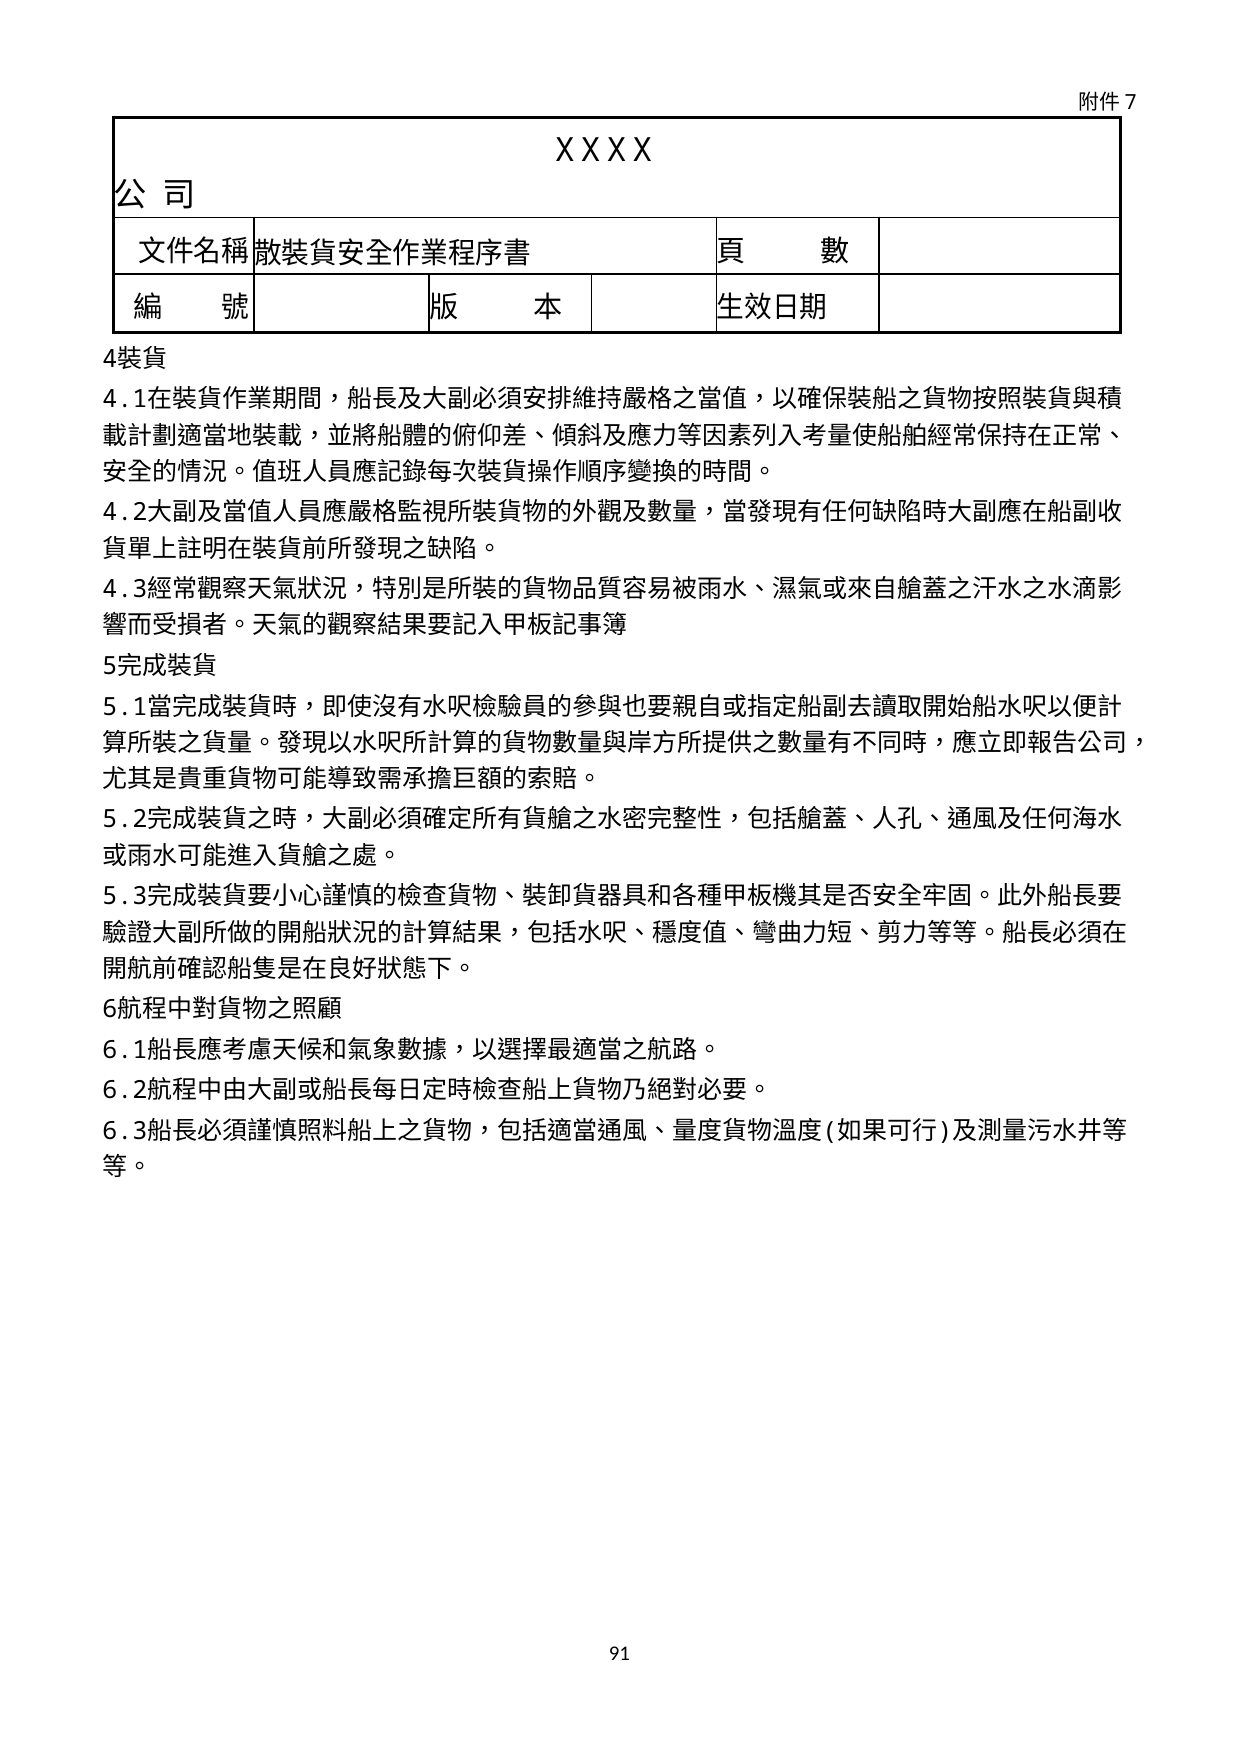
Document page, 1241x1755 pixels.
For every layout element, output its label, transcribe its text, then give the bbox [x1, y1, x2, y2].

table_cell 散裝貨安全作業程序書 [255, 218, 716, 273]
table_cell 版 本 [430, 275, 591, 331]
table_cell 編 號 [115, 275, 253, 331]
text 4.1在裝貨作業期間，船長及大副必須安排維持嚴格之當值，以確保裝船之貨物按照裝貨與積載計劃適當地裝載，並將船體的俯仰差、傾斜及應力等因素列入考量使船舶經常保持在正常、安全的情況。值班人員應記錄每次裝貨操作順序變換的時間。 [102, 379, 1136, 488]
text 6航程中對貨物之照顧 [102, 989, 1136, 1025]
text 6.2航程中由大副或船長每日定時檢查船上貨物乃絕對必要。 [102, 1070, 1136, 1106]
table_header XXXX 公 司 [115, 119, 1119, 217]
table_cell [255, 275, 428, 331]
text 5.2完成裝貨之時，大副必須確定所有貨艙之水密完整性，包括艙蓋、人孔、通風及任何海水或雨水可能進入貨艙之處。 [102, 799, 1136, 871]
table_cell [880, 218, 1119, 273]
text 4裝貨 [102, 338, 1136, 374]
table_cell [592, 275, 716, 331]
text 5.1當完成裝貨時，即使沒有水呎檢驗員的參與也要親自或指定船副去讀取開始船水呎以便計算所裝之貨量。發現以水呎所計算的貨物數量與岸方所提供之數量有不同時，應立即報告公司，尤其是貴重貨物可能導致需承擔巨額的索賠。 [102, 686, 1136, 795]
text 4.3經常觀察天氣狀況，特別是所裝的貨物品質容易被雨水、濕氣或來自艙蓋之汗水之水滴影響而受損者。天氣的觀察結果要記入甲板記事簿 [102, 569, 1136, 641]
table_cell [880, 275, 1119, 331]
text 5完成裝貨 [102, 645, 1136, 682]
text 6.3船長必須謹慎照料船上之貨物，包括適當通風、量度貨物溫度(如果可行)及測量污水井等等。 [102, 1110, 1136, 1183]
text 4.2大副及當值人員應嚴格監視所裝貨物的外觀及數量，當發現有任何缺陷時大副應在船副收貨單上註明在裝貨前所發現之缺陷。 [102, 492, 1136, 564]
text 6.1船長應考慮天候和氣象數據，以選擇最適當之航路。 [102, 1029, 1136, 1066]
text 5.3完成裝貨要小心謹慎的檢查貨物、裝卸貨器具和各種甲板機其是否安全牢固。此外船長要驗證大副所做的開船狀況的計算結果，包括水呎、穩度值、彎曲力短、剪力等等。船長必須在開航前確認船隻是在良好狀態下。 [102, 876, 1136, 984]
table_cell 文件名稱 [115, 218, 253, 273]
table_cell 生效日期 [717, 275, 878, 331]
table_cell 頁 數 [717, 218, 878, 273]
